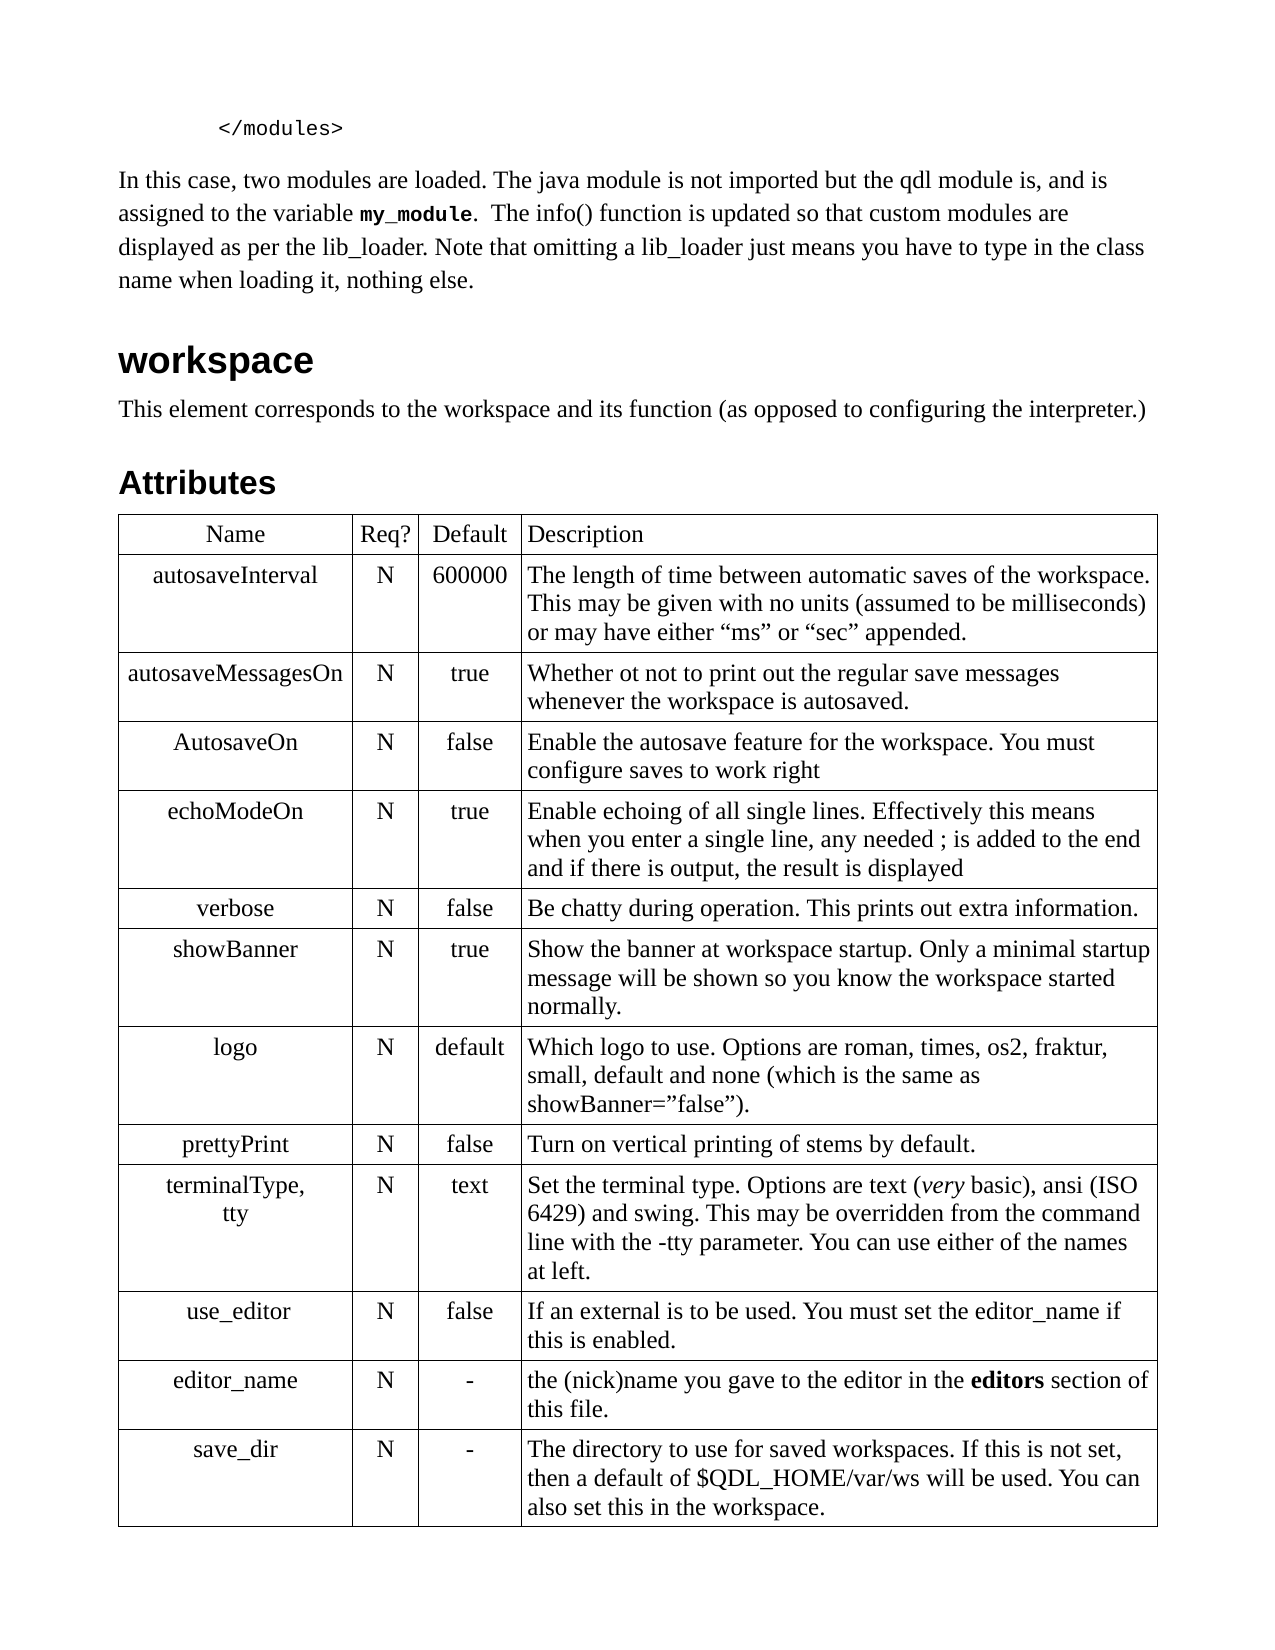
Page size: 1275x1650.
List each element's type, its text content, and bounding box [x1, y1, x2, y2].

table_cell N [353, 1430, 418, 1526]
table_cell N [353, 791, 418, 888]
table_cell terminalType, tty [119, 1165, 352, 1291]
table_cell text [419, 1165, 521, 1291]
table_cell autosaveMessagesOn [119, 653, 352, 721]
table_cell false [419, 1292, 521, 1359]
subtitle workspace [118, 338, 1157, 382]
table_cell - [419, 1430, 521, 1526]
table_cell Show the banner at workspace startup. Only a minimal startup message will be shown so you know the workspace started normally. [522, 929, 1157, 1026]
text This element corresponds to the workspace and its function (as opposed to configuring the interpreter.) [118, 394, 1157, 423]
table_header Req? [353, 515, 418, 554]
table_cell N [353, 929, 418, 1026]
table_cell AutosaveOn [119, 722, 352, 790]
table_cell Set the terminal type. Options are text (very basic), ansi (ISO 6429) and swing. This may be overridden from the command line with the -tty parameter. You can use either of the names at left. [522, 1165, 1157, 1291]
table_cell editor_name [119, 1361, 352, 1429]
table_cell true [419, 791, 521, 888]
table_cell N [353, 722, 418, 790]
table_cell true [419, 653, 521, 721]
table_cell showBanner [119, 929, 352, 1026]
table_cell N [353, 1361, 418, 1429]
table_cell save_dir [119, 1430, 352, 1526]
table_header Default [419, 515, 521, 554]
text In this case, two modules are loaded. The java module is not imported but the qdl module is, and is assigned to the variable my_module. The info() function is updated so that custom modules are displayed as per the lib_loader. Note that omitting a lib_loader just means you have to type in the class name when loading it, nothing else. [118, 165, 1157, 294]
table_cell Enable the autosave feature for the workspace. You must configure saves to work right [522, 722, 1157, 790]
table_cell autosaveInterval [119, 555, 352, 652]
table_cell Turn on vertical printing of stems by default. [522, 1125, 1157, 1164]
table_cell true [419, 929, 521, 1026]
table_cell verbose [119, 889, 352, 928]
table_cell N [353, 555, 418, 652]
table_cell If an external is to be used. You must set the editor_name if this is enabled. [522, 1292, 1157, 1359]
table_cell The length of time between automatic saves of the workspace. This may be given with no units (assumed to be milliseconds) or may have either “ms” or “sec” appended. [522, 555, 1157, 652]
table_header Name [119, 515, 352, 554]
table_cell - [419, 1361, 521, 1429]
table_header Description [522, 515, 1157, 554]
table_cell Which logo to use. Options are roman, times, os2, fraktur, small, default and none (which is the same as showBanner=”false”). [522, 1027, 1157, 1124]
table_cell N [353, 1292, 418, 1359]
table_cell Enable echoing of all single lines. Effectively this means when you enter a single line, any needed ; is added to the end and if there is output, the result is displayed [522, 791, 1157, 888]
text </modules> [118, 118, 1157, 142]
table_cell The directory to use for saved workspaces. If this is not set, then a default of $QDL_HOME/var/ws will be used. You can also set this in the workspace. [522, 1430, 1157, 1526]
table_cell logo [119, 1027, 352, 1124]
table_cell prettyPrint [119, 1125, 352, 1164]
table_cell N [353, 1125, 418, 1164]
table_cell N [353, 889, 418, 928]
table_cell false [419, 722, 521, 790]
table_cell echoModeOn [119, 791, 352, 888]
table_cell Whether ot not to print out the regular save messages whenever the workspace is autosaved. [522, 653, 1157, 721]
table_cell N [353, 1165, 418, 1291]
table_cell default [419, 1027, 521, 1124]
table_cell false [419, 1125, 521, 1164]
subtitle Attributes [118, 462, 1157, 501]
table_cell 600000 [419, 555, 521, 652]
table_cell use_editor [119, 1292, 352, 1359]
table_cell N [353, 1027, 418, 1124]
table_cell N [353, 653, 418, 721]
table_cell the (nick)name you gave to the editor in the editors section of this file. [522, 1361, 1157, 1429]
table_cell false [419, 889, 521, 928]
table_cell Be chatty during operation. This prints out extra information. [522, 889, 1157, 928]
